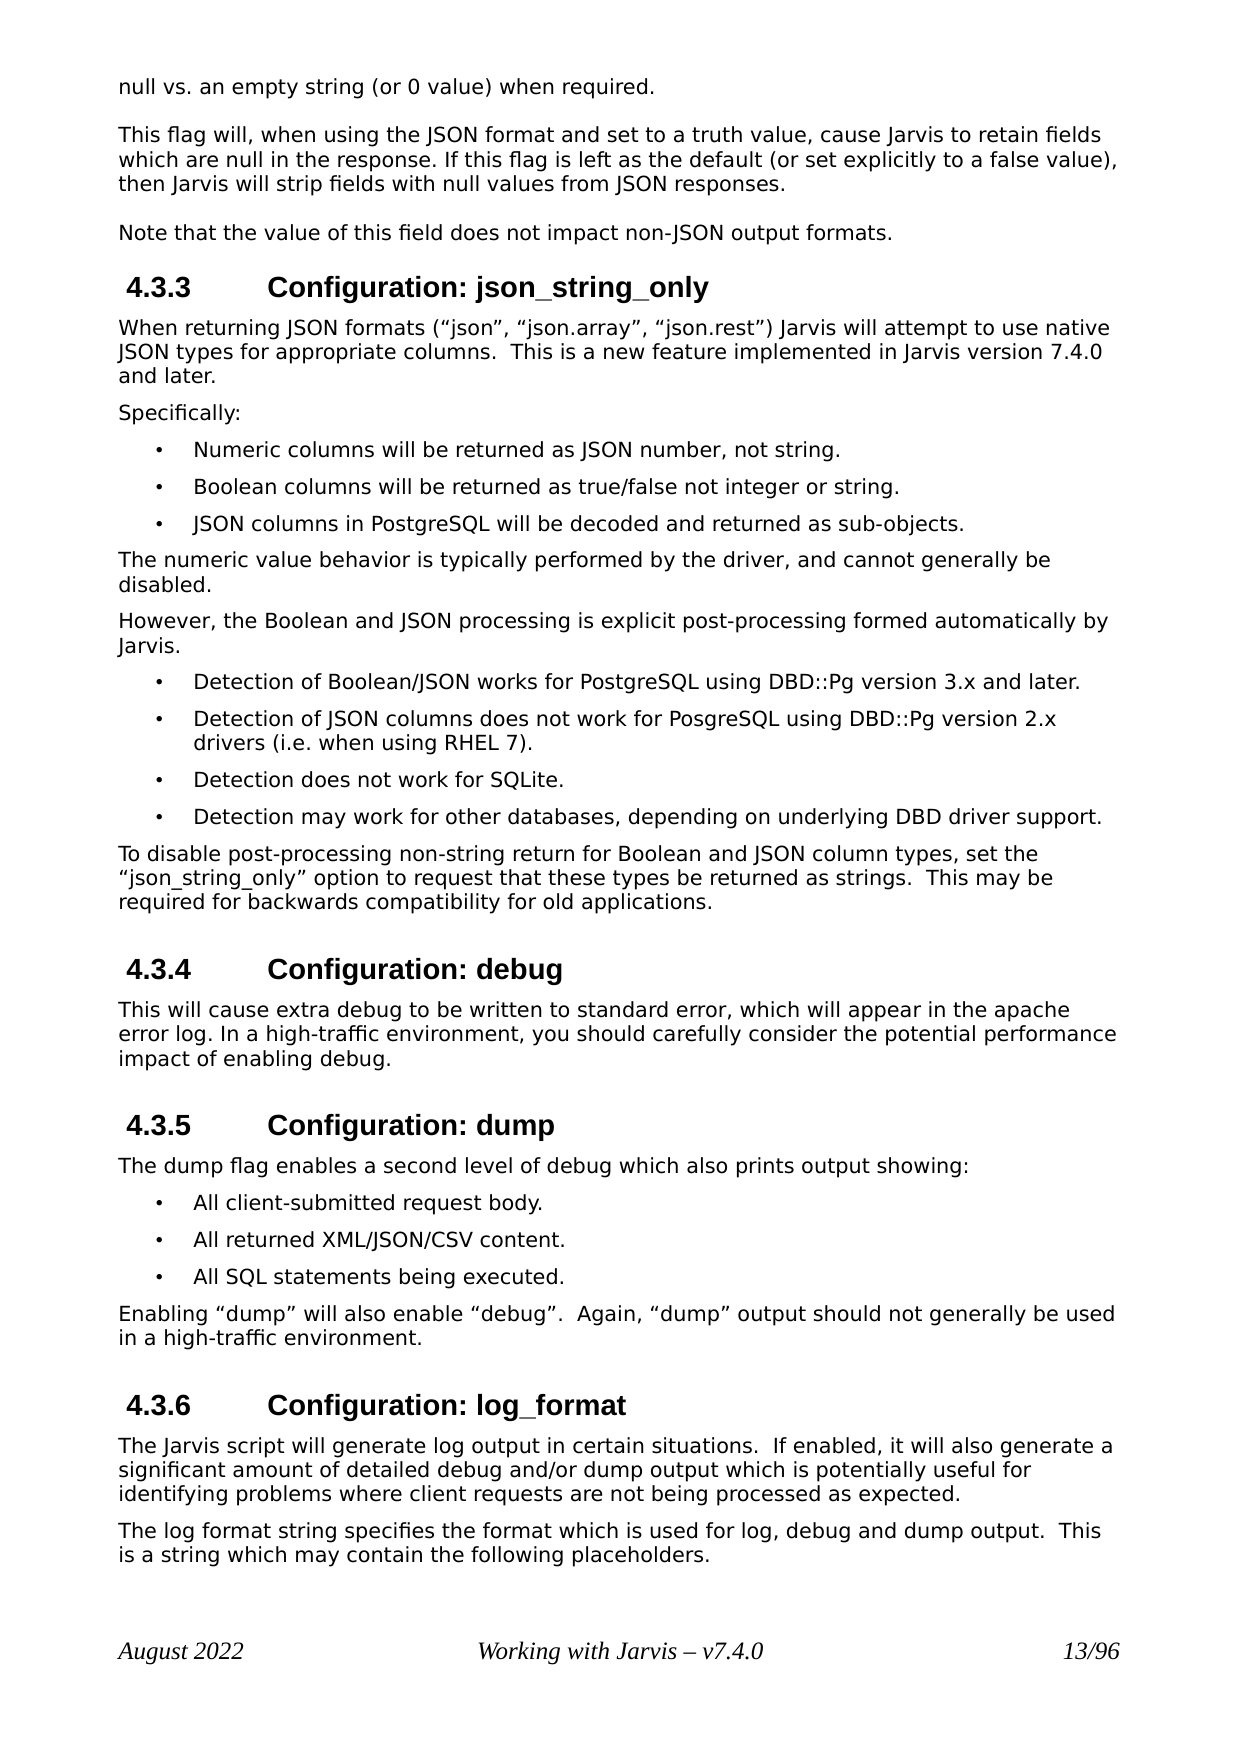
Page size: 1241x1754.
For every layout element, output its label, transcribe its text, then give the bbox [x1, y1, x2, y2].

subtitle Configuration: debug [118, 952, 1122, 986]
text To disable post-processing non-string return for Boolean and JSON column types, set the “json_string_only” option to request that these types be returned as strings. This may be required for backwards compatibility for old applications. [118, 842, 1122, 914]
list Detection of JSON columns does not work for PosgreSQL using DBD::Pg version 2.x drivers (i.e. when using RHEL 7). [156, 707, 1122, 756]
text The Jarvis script will generate log output in certain situations. If enabled, it will also generate a significant amount of detailed debug and/or dump output which is potentially useful for identifying problems where client requests are not being processed as expected. [118, 1434, 1122, 1506]
text The log format string specifies the format which is used for log, debug and dump output. This is a string which may contain the following placeholders. [118, 1519, 1122, 1567]
text The numeric value behavior is typically performed by the driver, and cannot generally be disabled. [118, 548, 1122, 597]
list Detection may work for other databases, depending on underlying DBD driver support. [156, 805, 1122, 829]
list Detection of Boolean/JSON works for PostgreSQL using DBD::Pg version 3.x and later. [156, 670, 1122, 695]
text This will cause extra debug to be written to standard error, which will appear in the apache error log. In a high-traffic environment, you should carefully consider the potential performance impact of enabling debug. [118, 998, 1122, 1071]
list All client-submitted request body. [156, 1191, 1122, 1216]
list Boolean columns will be returned as true/false not integer or string. [156, 475, 1122, 499]
text The dump flag enables a second level of debug which also prints output showing: [118, 1154, 1122, 1179]
text Specifically: [118, 401, 1122, 426]
list All returned XML/JSON/CSV content. [156, 1228, 1122, 1252]
text null vs. an empty string (or 0 value) when required. [118, 75, 1122, 99]
text This flag will, when using the JSON format and set to a truth value, cause Jarvis to retain fields which are null in the response. If this flag is left as the default (or set explicitly to a false value), then Jarvis will strip fields with null values from JSON responses. [118, 123, 1122, 196]
subtitle Configuration: log_format [118, 1388, 1122, 1421]
text When returning JSON formats (“json”, “json.array”, “json.rest”) Jarvis will attempt to use native JSON types for appropriate columns. This is a new feature implemented in Jarvis version 7.4.0 and later. [118, 316, 1122, 389]
list Detection does not work for SQLite. [156, 768, 1122, 792]
list JSON columns in PostgreSQL will be decoded and returned as sub-objects. [156, 512, 1122, 536]
text Enabling “dump” will also enable “debug”. Again, “dump” output should not generally be used in a high-traffic environment. [118, 1302, 1122, 1350]
text However, the Boolean and JSON processing is explicit post-processing formed automatically by Jarvis. [118, 609, 1122, 658]
list All SQL statements being executed. [156, 1265, 1122, 1289]
subtitle Configuration: dump [118, 1108, 1122, 1142]
subtitle Configuration: json_string_only [118, 270, 1122, 303]
list Numeric columns will be returned as JSON number, not string. [156, 438, 1122, 462]
text Note that the value of this field does not impact non-JSON output formats. [118, 221, 1122, 245]
